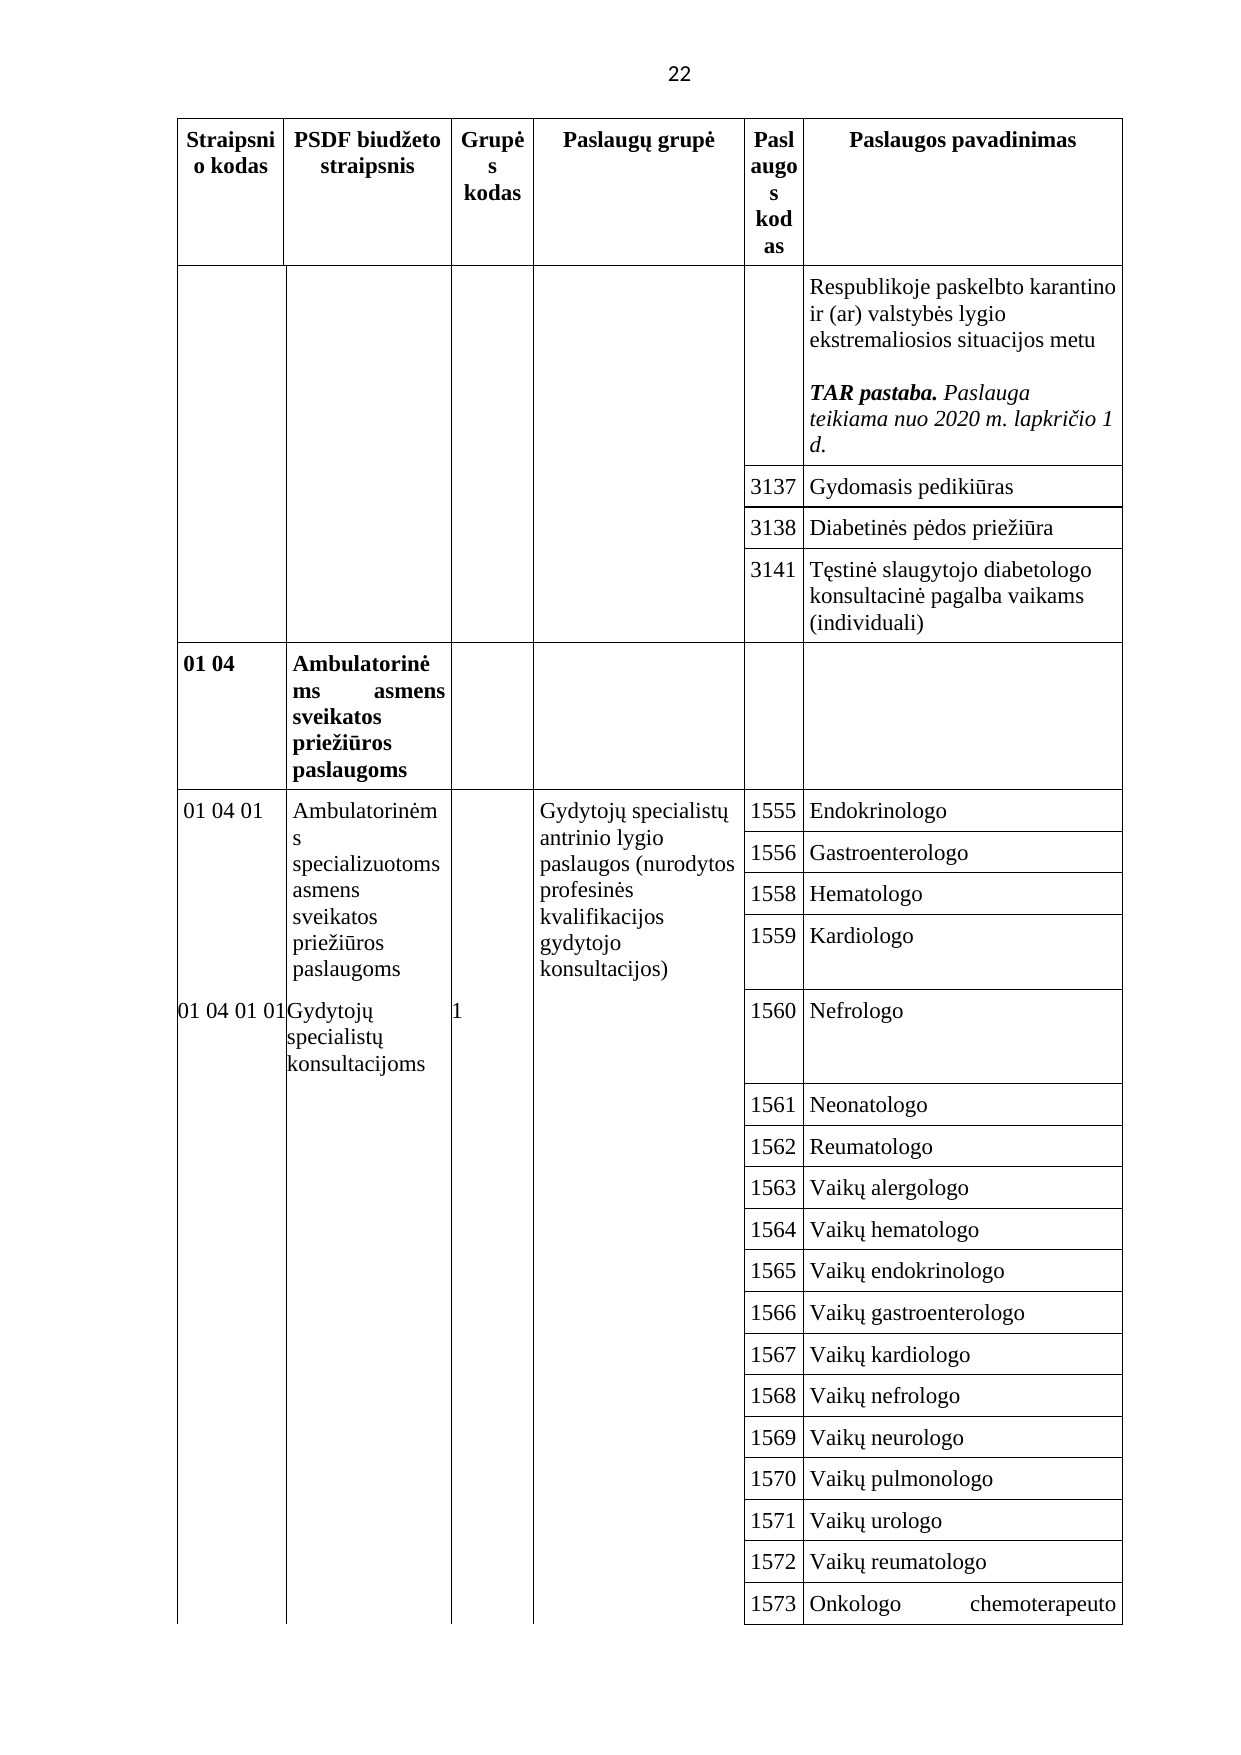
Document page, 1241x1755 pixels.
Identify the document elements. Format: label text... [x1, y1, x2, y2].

table_cell 01 04 01 [178, 790, 286, 831]
table_cell [452, 1166, 533, 1208]
table_cell [178, 506, 286, 548]
table_cell [452, 1333, 533, 1374]
table_cell [178, 266, 286, 465]
table_cell [178, 1291, 286, 1332]
table_cell [745, 266, 803, 465]
table_cell [287, 1374, 451, 1416]
table_cell [287, 1582, 451, 1623]
table_cell Vaikų kardiologo [804, 1334, 1122, 1374]
table_cell [534, 1499, 744, 1540]
table_cell [534, 1249, 744, 1291]
table_cell [452, 1208, 533, 1249]
table_cell Nefrologo [804, 990, 1122, 1083]
table_cell [534, 1416, 744, 1457]
table_cell 1561 [745, 1084, 803, 1125]
table_cell [534, 1582, 744, 1623]
table_cell Vaikų neurologo [804, 1417, 1122, 1457]
table_cell [452, 548, 533, 642]
table_cell 3137 [745, 466, 803, 506]
table_cell [452, 1125, 533, 1166]
table_cell Reumatologo [804, 1126, 1122, 1166]
table_cell Gydomasis pedikiūras [804, 466, 1122, 506]
table_cell [534, 643, 744, 789]
table_cell Vaikų endokrinologo [804, 1250, 1122, 1291]
table_cell [452, 1499, 533, 1540]
table_cell [804, 643, 1122, 789]
table_cell [452, 1083, 533, 1125]
table_cell [287, 548, 451, 642]
table_cell 3138 [745, 508, 803, 548]
table_cell Ambulatorinėms asmens sveikatos priežiūros paslaugoms [287, 643, 451, 789]
table_cell [287, 1457, 451, 1499]
table_cell [287, 1208, 451, 1249]
table_cell 1565 [745, 1250, 803, 1291]
table_cell [178, 1333, 286, 1374]
table_cell 1562 [745, 1126, 803, 1166]
table_cell 1560 [745, 990, 803, 1083]
table_cell [178, 914, 286, 989]
table_cell [534, 506, 744, 548]
table_cell [178, 548, 286, 642]
table_cell [534, 1540, 744, 1582]
table_cell Vaikų pulmonologo [804, 1458, 1122, 1499]
table_cell Gastroenterologo [804, 832, 1122, 872]
table_cell [452, 790, 533, 831]
table_cell 01 04 01 01 [178, 989, 286, 1083]
table_cell [287, 1083, 451, 1125]
table_cell [452, 266, 533, 465]
table_cell Hematologo [804, 873, 1122, 914]
table_cell [287, 465, 451, 506]
table_cell Endokrinologo [804, 790, 1122, 831]
table_cell [287, 1125, 451, 1166]
table_cell [178, 1166, 286, 1208]
table_cell Neonatologo [804, 1084, 1122, 1125]
table_cell 1559 [745, 915, 803, 989]
table_cell [452, 1291, 533, 1332]
table_header Paslaugos pavadinimas [804, 119, 1122, 265]
table_cell [534, 266, 744, 465]
table_cell Gydytojų specialistų konsultacijoms [287, 989, 451, 1083]
table_cell [178, 831, 286, 872]
table_cell 01 04 [178, 643, 286, 789]
table_cell [287, 1166, 451, 1208]
table_cell [287, 1249, 451, 1291]
table_cell [534, 1125, 744, 1166]
table_header Straipsnio kodas [178, 119, 283, 265]
table_cell [178, 1540, 286, 1582]
table_cell [534, 1333, 744, 1374]
table_cell Gydytojų specialistų antrinio lygio paslaugos (nurodytos profesinės kvalifikacijos gydytojo konsultacijos) [534, 790, 744, 1125]
table_cell Vaikų urologo [804, 1500, 1122, 1540]
table_cell [178, 1083, 286, 1125]
table_cell 1564 [745, 1209, 803, 1249]
table_header Grupės kodas [452, 119, 533, 265]
table_cell 3141 [745, 549, 803, 642]
table_cell [452, 872, 533, 914]
table_cell 1566 [745, 1292, 803, 1332]
table_cell [534, 1208, 744, 1249]
table_cell 1572 [745, 1541, 803, 1582]
table_cell 1571 [745, 1500, 803, 1540]
table_cell [287, 1540, 451, 1582]
table_cell [178, 1249, 286, 1291]
table_header PSDF biudžeto straipsnis [284, 119, 451, 265]
table_cell Vaikų gastroenterologo [804, 1292, 1122, 1332]
table_cell 1573 [745, 1583, 803, 1623]
table_cell [178, 1582, 286, 1623]
table_cell Kardiologo [804, 915, 1122, 989]
table_cell [534, 1457, 744, 1499]
table_cell 1558 [745, 873, 803, 914]
table_cell 1570 [745, 1458, 803, 1499]
table_cell Respublikoje paskelbto karantino ir (ar) valstybės lygio ekstremaliosios situacijos metu TAR pastaba. Paslauga teikiama nuo 2020 m. lapkričio 1 d. [804, 266, 1122, 465]
table_cell [178, 1208, 286, 1249]
table_cell [452, 914, 533, 989]
table_cell [178, 1125, 286, 1166]
table_cell Vaikų alergologo [804, 1167, 1122, 1208]
table_cell 1568 [745, 1375, 803, 1416]
table_cell [287, 506, 451, 548]
table_cell [452, 1457, 533, 1499]
table_cell [452, 1374, 533, 1416]
table_header Paslaugos kodas [745, 119, 803, 265]
table_cell [452, 1249, 533, 1291]
table_cell [452, 643, 533, 789]
table_cell Vaikų nefrologo [804, 1375, 1122, 1416]
table_cell [178, 465, 286, 506]
table_cell Vaikų hematologo [804, 1209, 1122, 1249]
table_cell [534, 548, 744, 642]
table_cell [178, 872, 286, 914]
table_cell 1569 [745, 1417, 803, 1457]
table_cell [287, 1333, 451, 1374]
table_cell [534, 1291, 744, 1332]
table_cell Tęstinė slaugytojo diabetologo konsultacinė pagalba vaikams (individuali) [804, 549, 1122, 642]
table_cell [534, 1166, 744, 1208]
table_cell [452, 506, 533, 548]
table_cell [178, 1499, 286, 1540]
table_cell [287, 1291, 451, 1332]
table_cell [534, 465, 744, 506]
table_cell 1556 [745, 832, 803, 872]
table_cell Ambulatorinėms specializuotoms asmens sveikatos priežiūros paslaugoms [287, 790, 451, 989]
table_cell [452, 1582, 533, 1623]
table_cell [287, 1499, 451, 1540]
table_cell [452, 831, 533, 872]
table_cell Vaikų reumatologo [804, 1541, 1122, 1582]
table_cell [452, 465, 533, 506]
table_header Paslaugų grupė [534, 119, 744, 265]
table_cell [452, 1540, 533, 1582]
table_cell [178, 1457, 286, 1499]
table_cell [178, 1374, 286, 1416]
table_cell [745, 643, 803, 789]
table_cell 1555 [745, 790, 803, 831]
table_cell [452, 1416, 533, 1457]
table_cell [287, 266, 451, 465]
table_cell 1563 [745, 1167, 803, 1208]
table_cell 1 [452, 989, 533, 1083]
table_cell [287, 1416, 451, 1457]
table_cell 1567 [745, 1334, 803, 1374]
table_cell Diabetinės pėdos priežiūra [804, 508, 1122, 548]
table_cell [178, 1416, 286, 1457]
table_cell [534, 1374, 744, 1416]
table_cell Onkologo chemoterapeuto [804, 1583, 1122, 1623]
